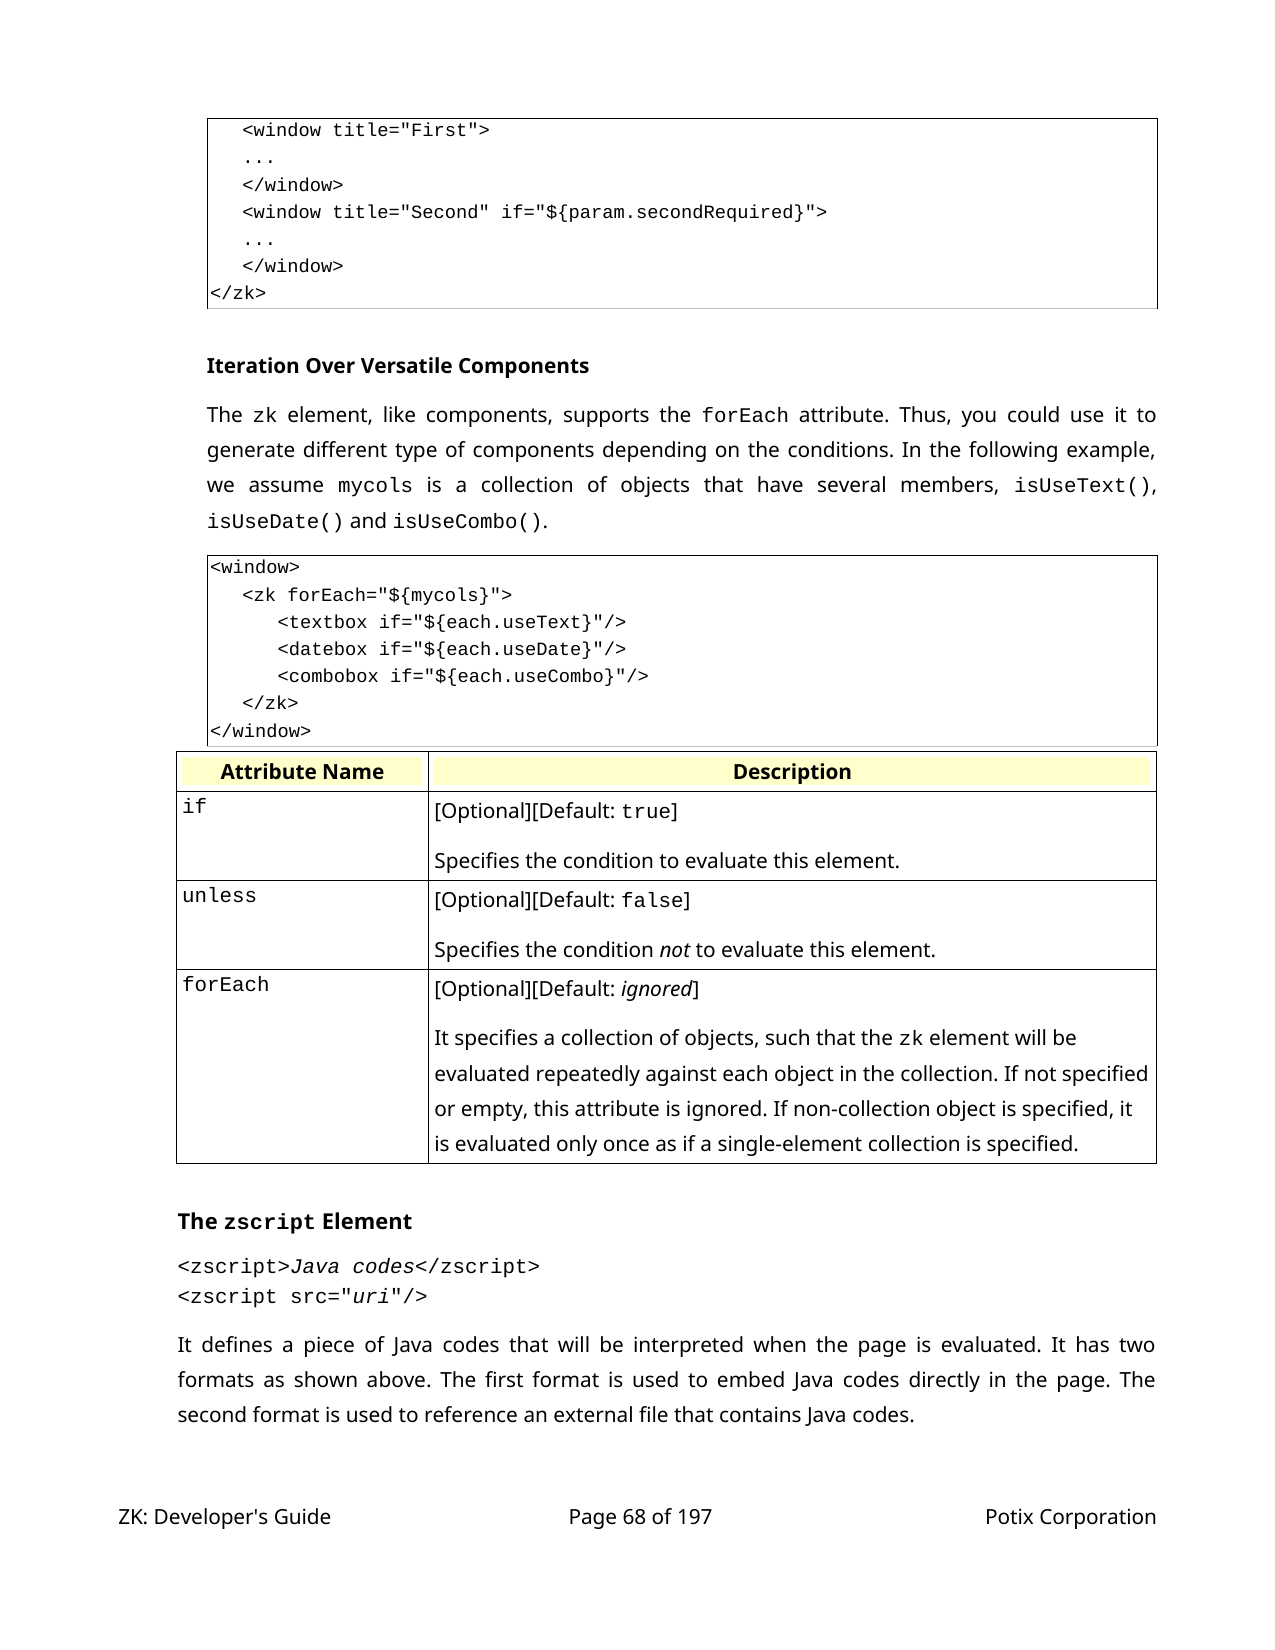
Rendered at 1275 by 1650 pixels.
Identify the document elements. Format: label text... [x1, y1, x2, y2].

text <window> [208, 556, 1157, 579]
text </window> [208, 254, 1157, 278]
table_cell unless [177, 881, 428, 969]
text <window title="First"> [208, 119, 1157, 142]
text <zscript>Java codes</zscript> <zscript src="uri"/> [177, 1257, 1157, 1309]
text </zk> [208, 691, 1157, 716]
text It defines a piece of Java codes that will be interpreted when the page is evaluated. It has two formats as shown above. The first format is used to embed Java codes directly in the page. The second format is used to reference an external file that contains Java codes. [177, 1330, 1157, 1429]
table_header Attribute Name [177, 752, 428, 791]
text <combobox if="${each.useCombo}"/> [208, 664, 1157, 688]
text The zk element, like components, supports the forEach attribute. Thus, you could use it to generate different type of components depending on the conditions. In the following example, we assume mycols is a collection of objects that have several members, isUseText(), isUseDate() and isUseCombo(). [207, 400, 1157, 535]
table_header Description [429, 752, 1156, 791]
text <textbox if="${each.useText}"/> [208, 610, 1157, 634]
subtitle The zscript Element [177, 1206, 1157, 1236]
text <window title="Second" if="${param.secondRequired}"> [208, 200, 1157, 224]
text ... [208, 227, 1157, 251]
text <zk forEach="${mycols}"> [208, 582, 1157, 607]
text </window> [208, 718, 1157, 746]
table_cell forEach [177, 970, 428, 1163]
text ... [208, 145, 1157, 169]
subtitle Iteration Over Versatile Components [207, 351, 1157, 379]
table_cell [Optional][Default: true] Specifies the condition to evaluate this element. [429, 792, 1156, 880]
text </window> [208, 172, 1157, 197]
table_cell [Optional][Default: false] Specifies the condition not to evaluate this element. [429, 881, 1156, 969]
text <datebox if="${each.useDate}"/> [208, 637, 1157, 661]
text </zk> [208, 281, 1157, 308]
table_cell if [177, 792, 428, 880]
table_cell [Optional][Default: ignored] It specifies a collection of objects, such that the zk element will be evaluated repeatedly against each object in the collection. If not specified or empty, this attribute is ignored. If non-collection object is specified, it is evaluated only once as if a single-element collection is specified. [429, 970, 1156, 1163]
